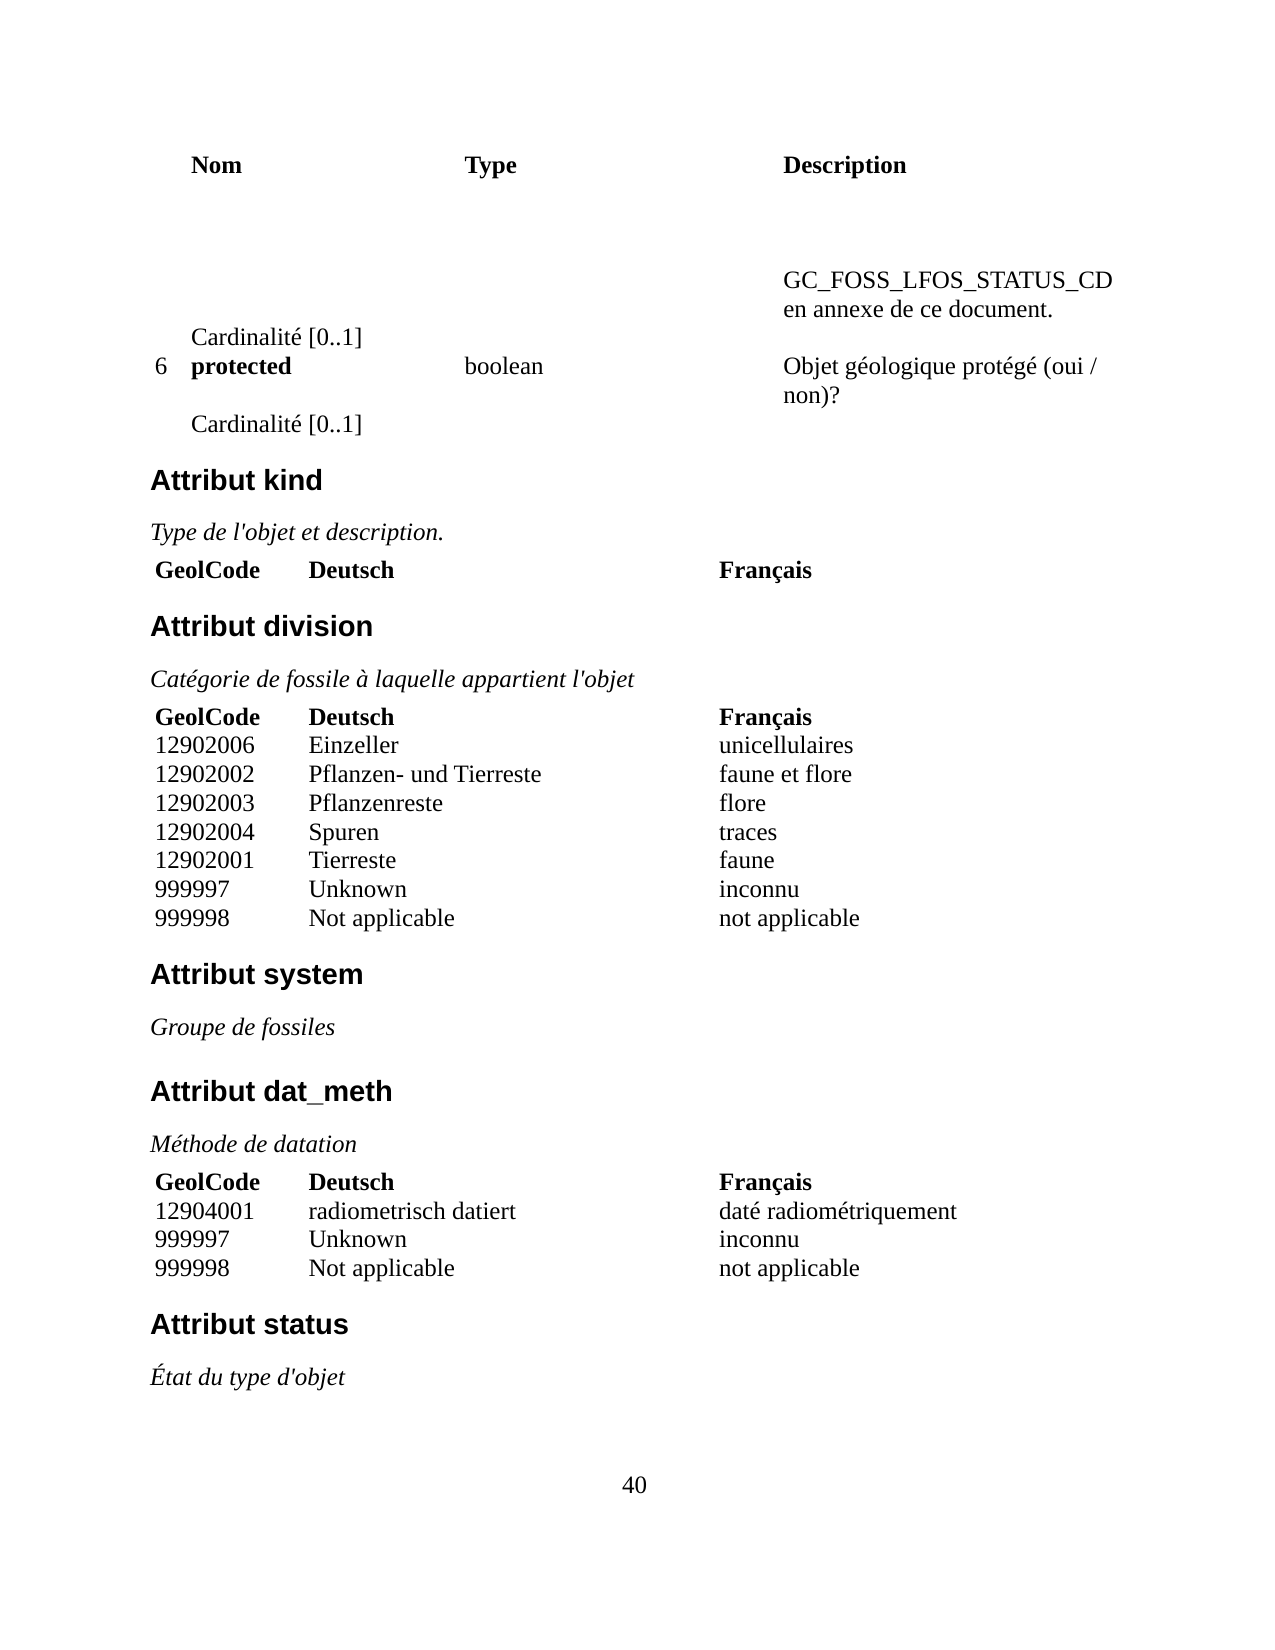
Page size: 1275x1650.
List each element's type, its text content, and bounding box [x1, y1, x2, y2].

table_cell protected [186, 351, 460, 409]
table_cell faune [714, 845, 1125, 874]
table_cell Not applicable [304, 1253, 714, 1282]
table_cell faune et flore [714, 759, 1125, 788]
text Méthode de datation [150, 1129, 1125, 1158]
table_cell [460, 409, 779, 437]
table_cell unicellulaires [714, 730, 1125, 759]
table_cell [779, 409, 1125, 437]
table_cell not applicable [714, 903, 1125, 932]
table_cell 12902006 [150, 730, 304, 759]
table_header Deutsch [304, 1167, 714, 1196]
table_cell Objet géologique protégé (oui / non)? [779, 351, 1125, 409]
table_cell 12902003 [150, 788, 304, 817]
table_header Français [714, 1167, 1125, 1196]
table_cell radiometrisch datiert [304, 1196, 714, 1224]
table_header Nom [186, 150, 460, 265]
table_cell Unknown [304, 874, 714, 903]
table_cell Not applicable [304, 903, 714, 932]
table_header Description [779, 150, 1125, 265]
table_cell [186, 265, 460, 322]
table_cell flore [714, 788, 1125, 817]
subtitle Attribut division [150, 609, 1125, 642]
table_cell Einzeller [304, 730, 714, 759]
table_cell [779, 323, 1125, 351]
table_cell daté radiométriquement [714, 1196, 1125, 1224]
table_header Français [714, 702, 1125, 730]
table_cell [460, 323, 779, 351]
table_cell Tierreste [304, 845, 714, 874]
table_header Deutsch [304, 555, 714, 584]
text Groupe de fossiles [150, 1012, 1125, 1040]
table_cell Pflanzenreste [304, 788, 714, 817]
table_cell 12902001 [150, 845, 304, 874]
table_cell traces [714, 817, 1125, 845]
text État du type d'objet [150, 1362, 1125, 1391]
table_header GeolCode [150, 1167, 304, 1196]
subtitle Attribut dat_meth [150, 1074, 1125, 1108]
subtitle Attribut kind [150, 462, 1125, 496]
text Type de l'objet et description. [150, 517, 1125, 546]
table_cell Pflanzen- und Tierreste [304, 759, 714, 788]
table_header GeolCode [150, 555, 304, 584]
table_cell 12902004 [150, 817, 304, 845]
subtitle Attribut system [150, 957, 1125, 990]
table_cell 6 [150, 351, 186, 409]
table_header Français [714, 555, 1125, 584]
table_cell 12904001 [150, 1196, 304, 1224]
table_cell [150, 265, 186, 322]
table_cell Cardinalité [0..1] [186, 409, 460, 437]
table_cell [150, 409, 186, 437]
table_cell not applicable [714, 1253, 1125, 1282]
table_header GeolCode [150, 702, 304, 730]
table_header Type [460, 150, 779, 265]
table_cell 999998 [150, 1253, 304, 1282]
table_cell Cardinalité [0..1] [186, 323, 460, 351]
table_cell inconnu [714, 874, 1125, 903]
table_cell boolean [460, 351, 779, 409]
table_cell 999997 [150, 1225, 304, 1253]
table_cell 999997 [150, 874, 304, 903]
table_cell GC_FOSS_LFOS_STATUS_CD en annexe de ce document. [779, 265, 1125, 322]
table_cell Unknown [304, 1225, 714, 1253]
table_cell [460, 265, 779, 322]
table_cell inconnu [714, 1225, 1125, 1253]
text Catégorie de fossile à laquelle appartient l'objet [150, 664, 1125, 693]
table_cell [150, 323, 186, 351]
table_header Deutsch [304, 702, 714, 730]
table_cell 999998 [150, 903, 304, 932]
subtitle Attribut status [150, 1307, 1125, 1341]
table_header [150, 150, 186, 265]
table_cell Spuren [304, 817, 714, 845]
table_cell 12902002 [150, 759, 304, 788]
